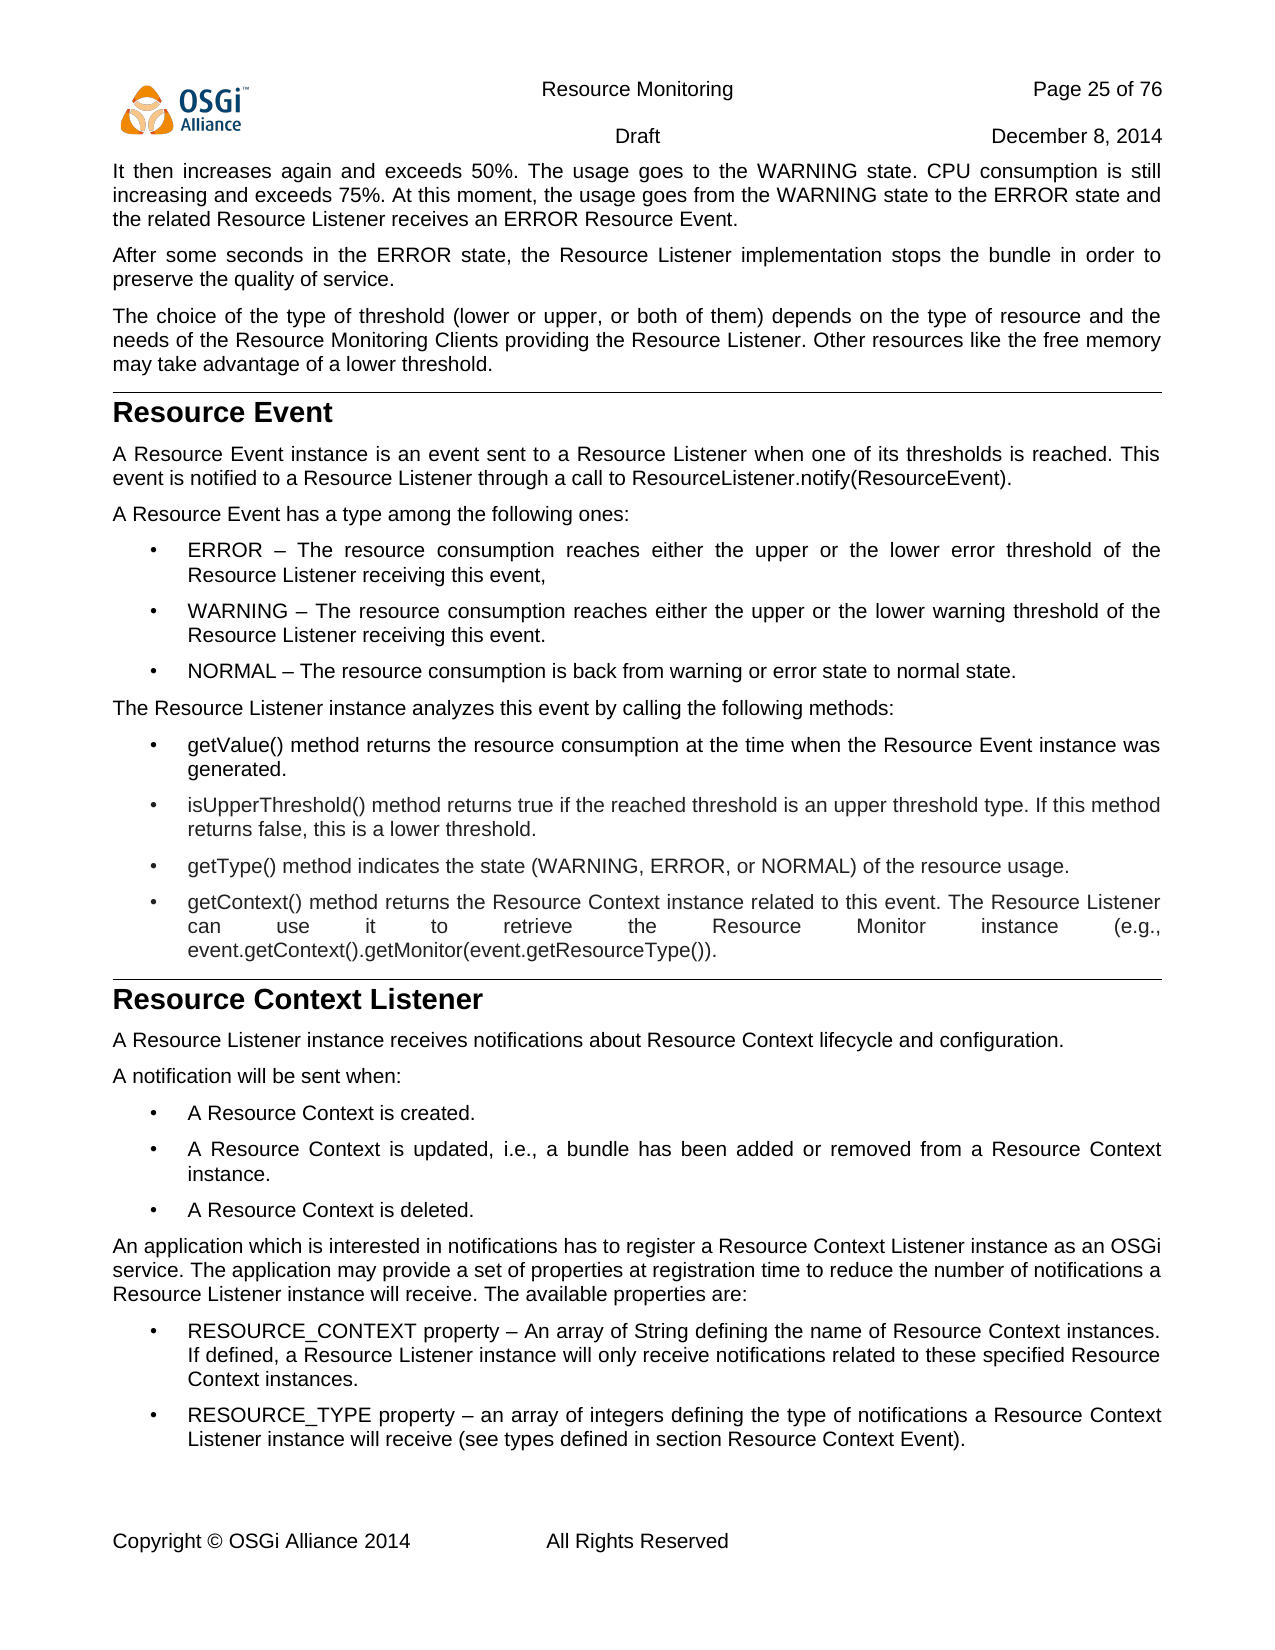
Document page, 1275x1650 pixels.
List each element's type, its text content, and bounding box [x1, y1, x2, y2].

picture [113, 78, 257, 142]
list ERROR – The resource consumption reaches either the upper or the lower error threshold of the Resource Listener receiving this event, [150, 538, 1162, 586]
list getType() method indicates the state (WARNING, ERROR, or NORMAL) of the resource usage. [150, 853, 1162, 877]
list A Resource Context is created. [150, 1101, 1162, 1125]
text An application which is interested in notifications has to register a Resource Context Listener instance as an OSGi service. The application may provide a set of properties at registration time to reduce the number of notifications a Resource Listener instance will receive. The available properties are: [112, 1234, 1162, 1306]
list getContext() method returns the Resource Context instance related to this event. The Resource Listener can use it to retrieve the Resource Monitor instance (e.g., event.getContext().getMonitor(event.getResourceType()). [150, 890, 1162, 962]
text It then increases again and exceeds 50%. The usage goes to the WARNING state. CPU consumption is still increasing and exceeds 75%. At this moment, the usage goes from the WARNING state to the ERROR state and the related Resource Listener receives an ERROR Resource Event. [112, 159, 1162, 231]
list RESOURCE_TYPE property – an array of integers defining the type of notifications a Resource Context Listener instance will receive (see types defined in section Resource Context Event). [150, 1403, 1162, 1451]
list A Resource Context is updated, i.e., a bundle has been added or removed from a Resource Context instance. [150, 1137, 1162, 1185]
text After some seconds in the ERROR state, the Resource Listener implementation stops the bundle in order to preserve the quality of service. [112, 243, 1162, 291]
list NORMAL – The resource consumption is back from warning or error state to normal state. [150, 659, 1162, 683]
text A Resource Event has a type among the following ones: [112, 502, 1162, 526]
list A Resource Context is deleted. [150, 1198, 1162, 1222]
text The choice of the type of threshold (lower or upper, or both of them) depends on the type of resource and the needs of the Resource Monitoring Clients providing the Resource Listener. Other resources like the free memory may take advantage of a lower threshold. [112, 304, 1162, 376]
subtitle Resource Context Listener [112, 980, 1162, 1015]
list RESOURCE_CONTEXT property – An array of String defining the name of Resource Context instances. If defined, a Resource Listener instance will only receive notifications related to these specified Resource Context instances. [150, 1319, 1162, 1391]
list WARNING – The resource consumption reaches either the upper or the lower warning threshold of the Resource Listener receiving this event. [150, 599, 1162, 647]
subtitle Resource Event [112, 393, 1162, 429]
text A Resource Event instance is an event sent to a Resource Listener when one of its thresholds is reached. This event is notified to a Resource Listener through a call to ResourceListener.notify(ResourceEvent). [112, 441, 1162, 489]
text A notification will be sent when: [112, 1064, 1162, 1088]
text A Resource Listener instance receives notifications about Resource Context lifecycle and configuration. [112, 1028, 1162, 1052]
list getValue() method returns the resource consumption at the time when the Resource Event instance was generated. [150, 732, 1162, 780]
text The Resource Listener instance analyzes this event by calling the following methods: [112, 696, 1162, 720]
list isUpperThreshold() method returns true if the reached threshold is an upper threshold type. If this method returns false, this is a lower threshold. [150, 793, 1162, 841]
